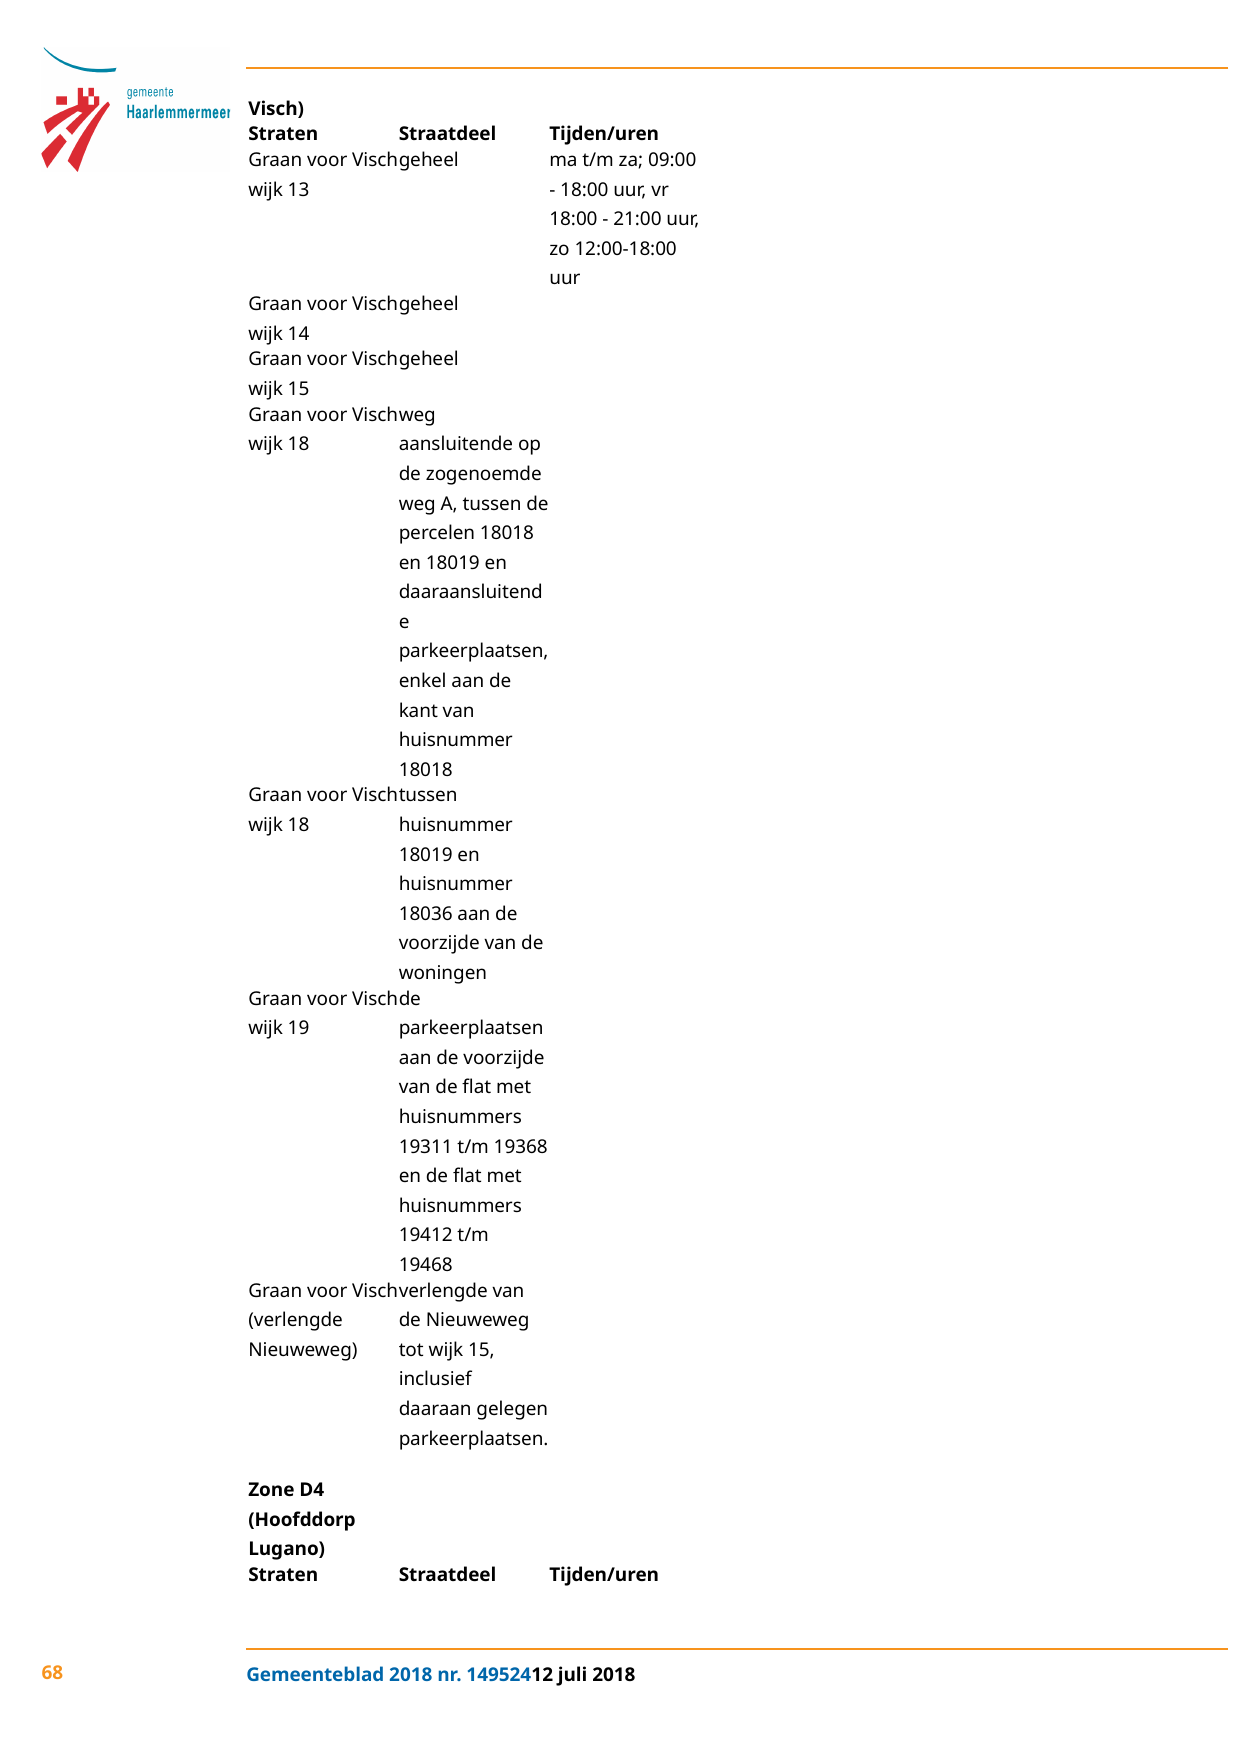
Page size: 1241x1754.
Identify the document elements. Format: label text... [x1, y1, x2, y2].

table_cell [700, 1451, 850, 1476]
table_cell verlengde van de Nieuweweg tot wijk 15, inclusief daaraan gelegen parkeerplaatsen. [399, 1277, 549, 1451]
table_cell [850, 346, 1001, 401]
table_cell Tijden/uren [549, 121, 700, 146]
table_cell Straten [248, 1561, 398, 1587]
table_cell [700, 346, 850, 401]
table_cell Graan voor Visch wijk 14 [248, 290, 398, 346]
table_cell Graan voor Visch wijk 15 [248, 346, 398, 401]
table_cell [248, 1451, 398, 1476]
table_cell [549, 401, 700, 782]
table_cell Graan voor Visch wijk 19 [248, 985, 398, 1277]
table_cell [700, 121, 850, 146]
table_cell [549, 1451, 700, 1476]
table_cell [700, 290, 850, 346]
table_cell Visch) [248, 95, 398, 121]
table_cell Graan voor Visch wijk 13 [248, 146, 398, 290]
table_cell geheel [399, 290, 549, 346]
table_cell [850, 401, 1001, 782]
table_cell [549, 782, 700, 985]
table_cell Zone D4 (Hoofddorp Lugano) [248, 1476, 398, 1561]
table_cell [399, 1451, 549, 1476]
table_cell [850, 782, 1001, 985]
table_cell [549, 290, 700, 346]
table_cell Graan voor Visch (verlengde Nieuweweg) [248, 1277, 398, 1451]
table_cell weg aansluitende op de zogenoemde weg A, tussen de percelen 18018 en 18019 en daaraansluitende parkeerplaatsen, enkel aan de kant van huisnummer 18018 [399, 401, 549, 782]
table_cell [700, 985, 850, 1277]
table_cell [850, 146, 1001, 290]
table_cell [700, 782, 850, 985]
table_cell tussen huisnummer 18019 en huisnummer 18036 aan de voorzijde van de woningen [399, 782, 549, 985]
table_cell Straatdeel [399, 1561, 549, 1587]
table_cell [850, 290, 1001, 346]
table_cell [549, 1277, 700, 1451]
table_cell Tijden/uren [549, 1561, 700, 1587]
table_cell [850, 1277, 1001, 1451]
table_cell [549, 985, 700, 1277]
table_cell Graan voor Visch wijk 18 [248, 401, 398, 782]
table_cell Graan voor Visch wijk 18 [248, 782, 398, 985]
table_cell de parkeerplaatsen aan de voorzijde van de flat met huisnummers 19311 t/m 19368 en de flat met huisnummers 19412 t/m 19468 [399, 985, 549, 1277]
table_cell Straatdeel [399, 121, 549, 146]
table_cell [850, 985, 1001, 1277]
table_cell [700, 401, 850, 782]
table_cell [700, 1277, 850, 1451]
table_cell geheel [399, 146, 549, 290]
table_cell [549, 346, 700, 401]
table_cell geheel [399, 346, 549, 401]
table_cell [850, 1451, 1001, 1476]
picture [41, 47, 231, 172]
table_cell ma t/m za; 09:00 - 18:00 uur, vr 18:00 - 21:00 uur, zo 12:00-18:00 uur [549, 146, 700, 290]
table_cell [1001, 1451, 1152, 1476]
table_cell [700, 146, 850, 290]
table_cell Straten [248, 121, 398, 146]
table_cell [700, 1561, 850, 1587]
table_cell [1001, 146, 1152, 290]
